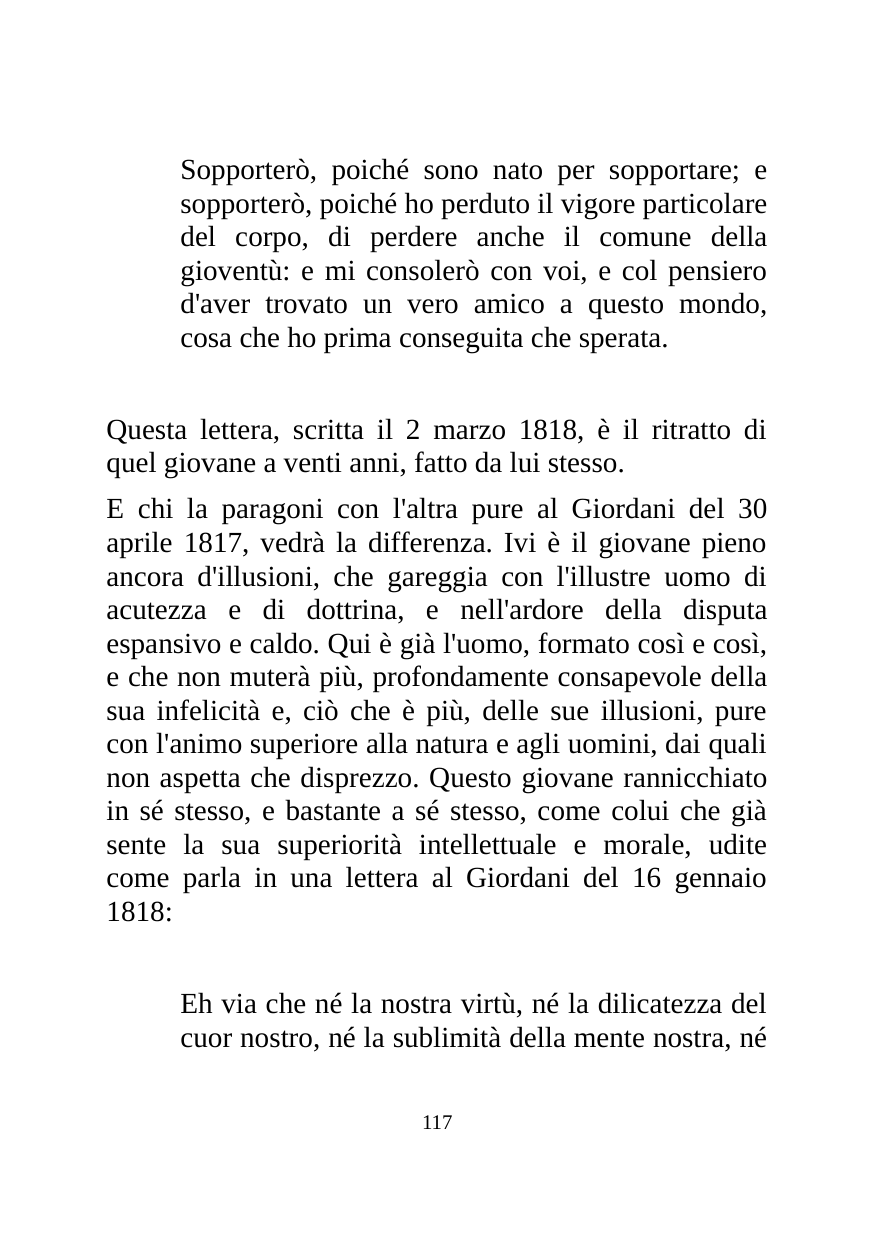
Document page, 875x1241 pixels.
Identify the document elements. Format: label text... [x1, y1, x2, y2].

text Eh via che né la nostra virtù, né la dilicatezza del cuor nostro, né la sublimità della mente nostra, né [180, 986, 768, 1053]
text E chi la paragoni con l'altra pure al Giordani del 30 aprile 1817, vedrà la differenza. Ivi è il giovane pieno ancora d'illusioni, che gareggia con l'illustre uomo di acutezza e di dottrina, e nell'ardore della disputa espansivo e caldo. Qui è già l'uomo, formato così e così, e che non muterà più, profondamente consapevole della sua infelicità e, ciò che è più, delle sue illusioni, pure con l'animo superiore alla natura e agli uomini, dai quali non aspetta che disprezzo. Questo giovane rannicchiato in sé stesso, e bastante a sé stesso, come colui che già sente la sua superiorità intellettuale e morale, udite come parla in una lettera al Giordani del 16 gennaio 1818: [106, 492, 768, 928]
text Questa lettera, scritta il 2 marzo 1818, è il ritratto di quel giovane a venti anni, fatto da lui stesso. [106, 412, 768, 479]
text Sopporterò, poiché sono nato per sopportare; e sopporterò, poiché ho perduto il vigore particolare del corpo, di perdere anche il comune della gioventù: e mi consolerò con voi, e col pensiero d'aver trovato un vero amico a questo mondo, cosa che ho prima conseguita che sperata. [180, 152, 768, 353]
